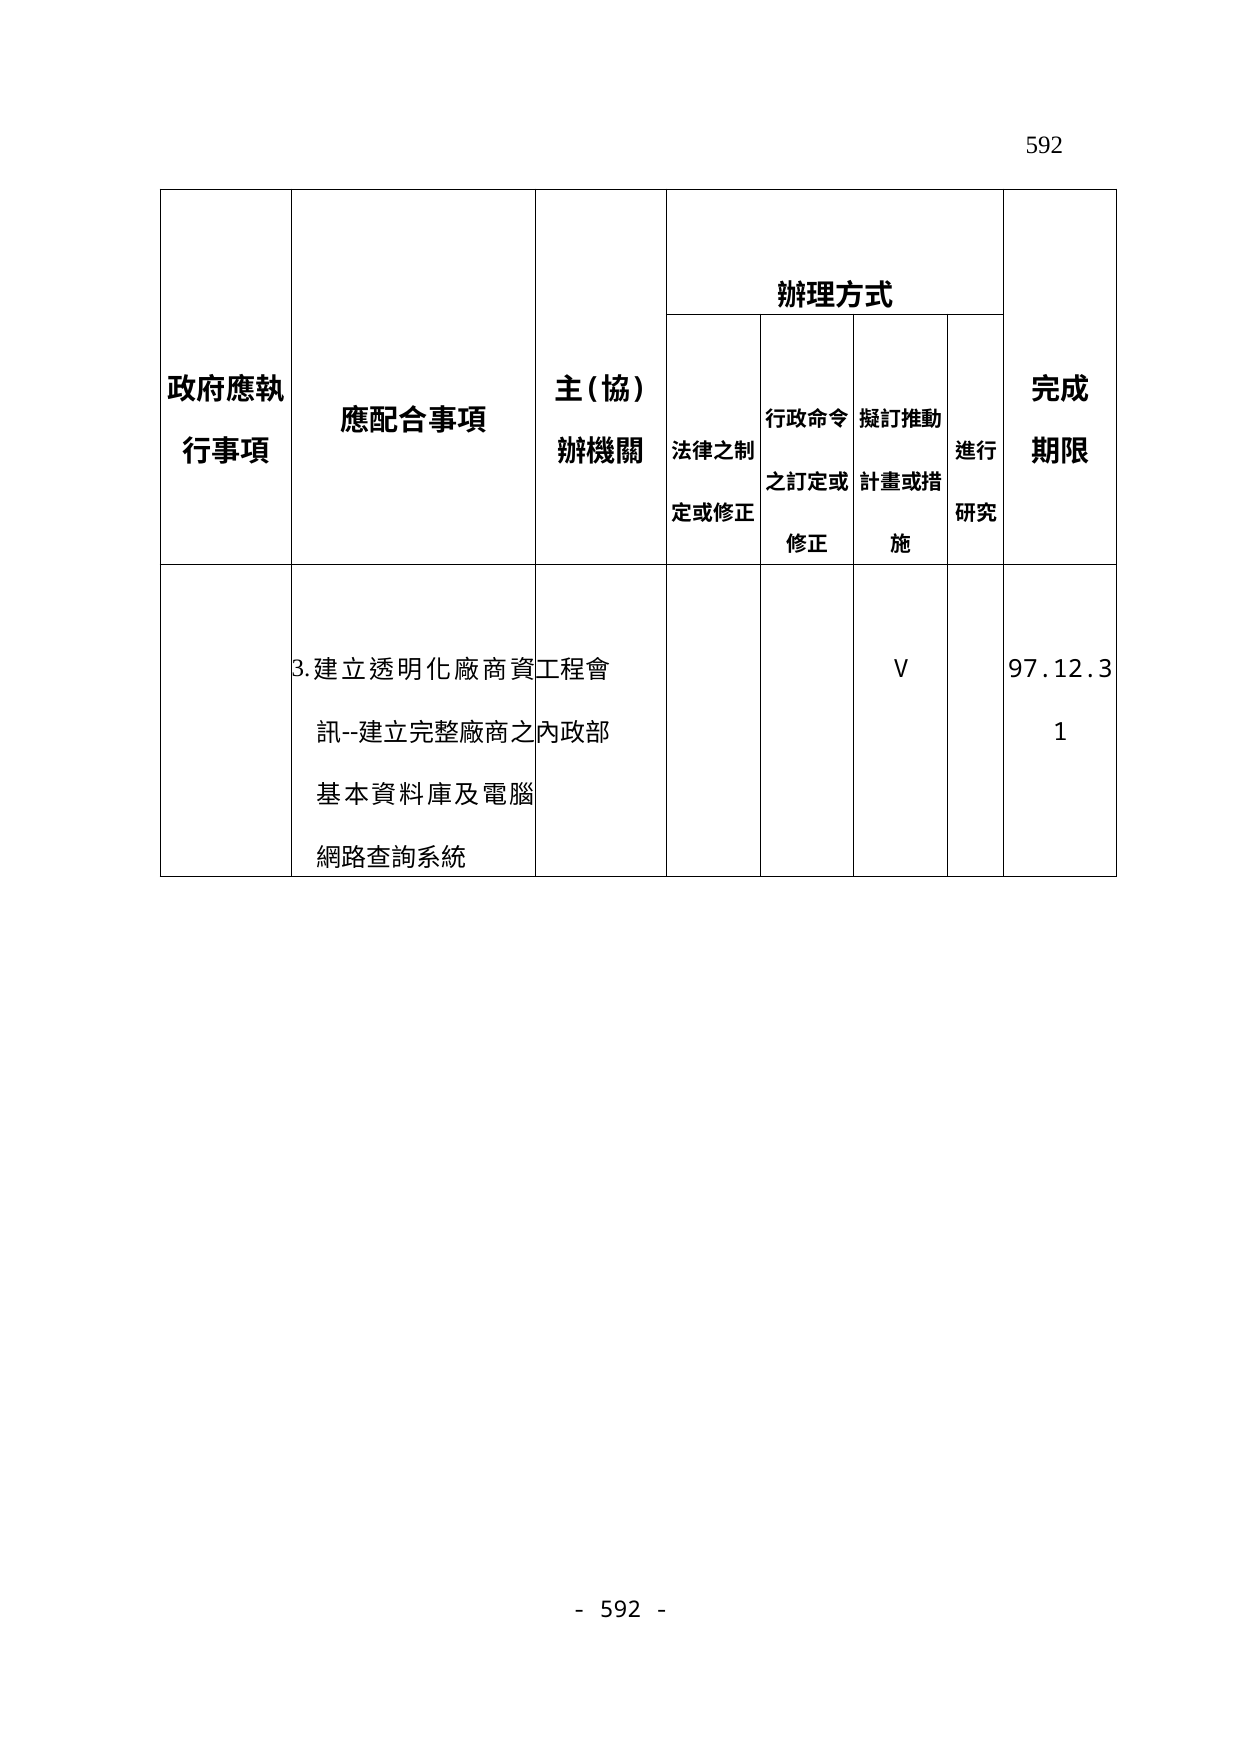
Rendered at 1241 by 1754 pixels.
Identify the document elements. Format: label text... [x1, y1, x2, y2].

table_cell 3.建立透明化廠商資訊--建立完整廠商之基本資料庫及電腦網路查詢系統 [292, 565, 535, 876]
table_cell 擬訂推動計畫或措施 [854, 315, 947, 563]
table_cell 97.12.31 [1004, 565, 1116, 876]
table_cell 行政命令之訂定或修正 [761, 315, 853, 563]
table_cell [161, 565, 291, 876]
table_cell 進行 研究 [948, 315, 1003, 563]
table_header 政府應執行事項 [161, 190, 291, 563]
table_header 辦理方式 [667, 190, 1003, 313]
table_header 完成 期限 [1004, 190, 1116, 563]
table_cell [667, 565, 760, 876]
table_cell [761, 565, 853, 876]
table_header 應配合事項 [292, 190, 535, 563]
table_header 主(協) 辦機關 [536, 190, 666, 563]
table_cell [948, 565, 1003, 876]
table_cell V [854, 565, 947, 876]
table_cell 法律之制定或修正 [667, 315, 760, 563]
table_cell 工程會 內政部 [536, 565, 666, 876]
